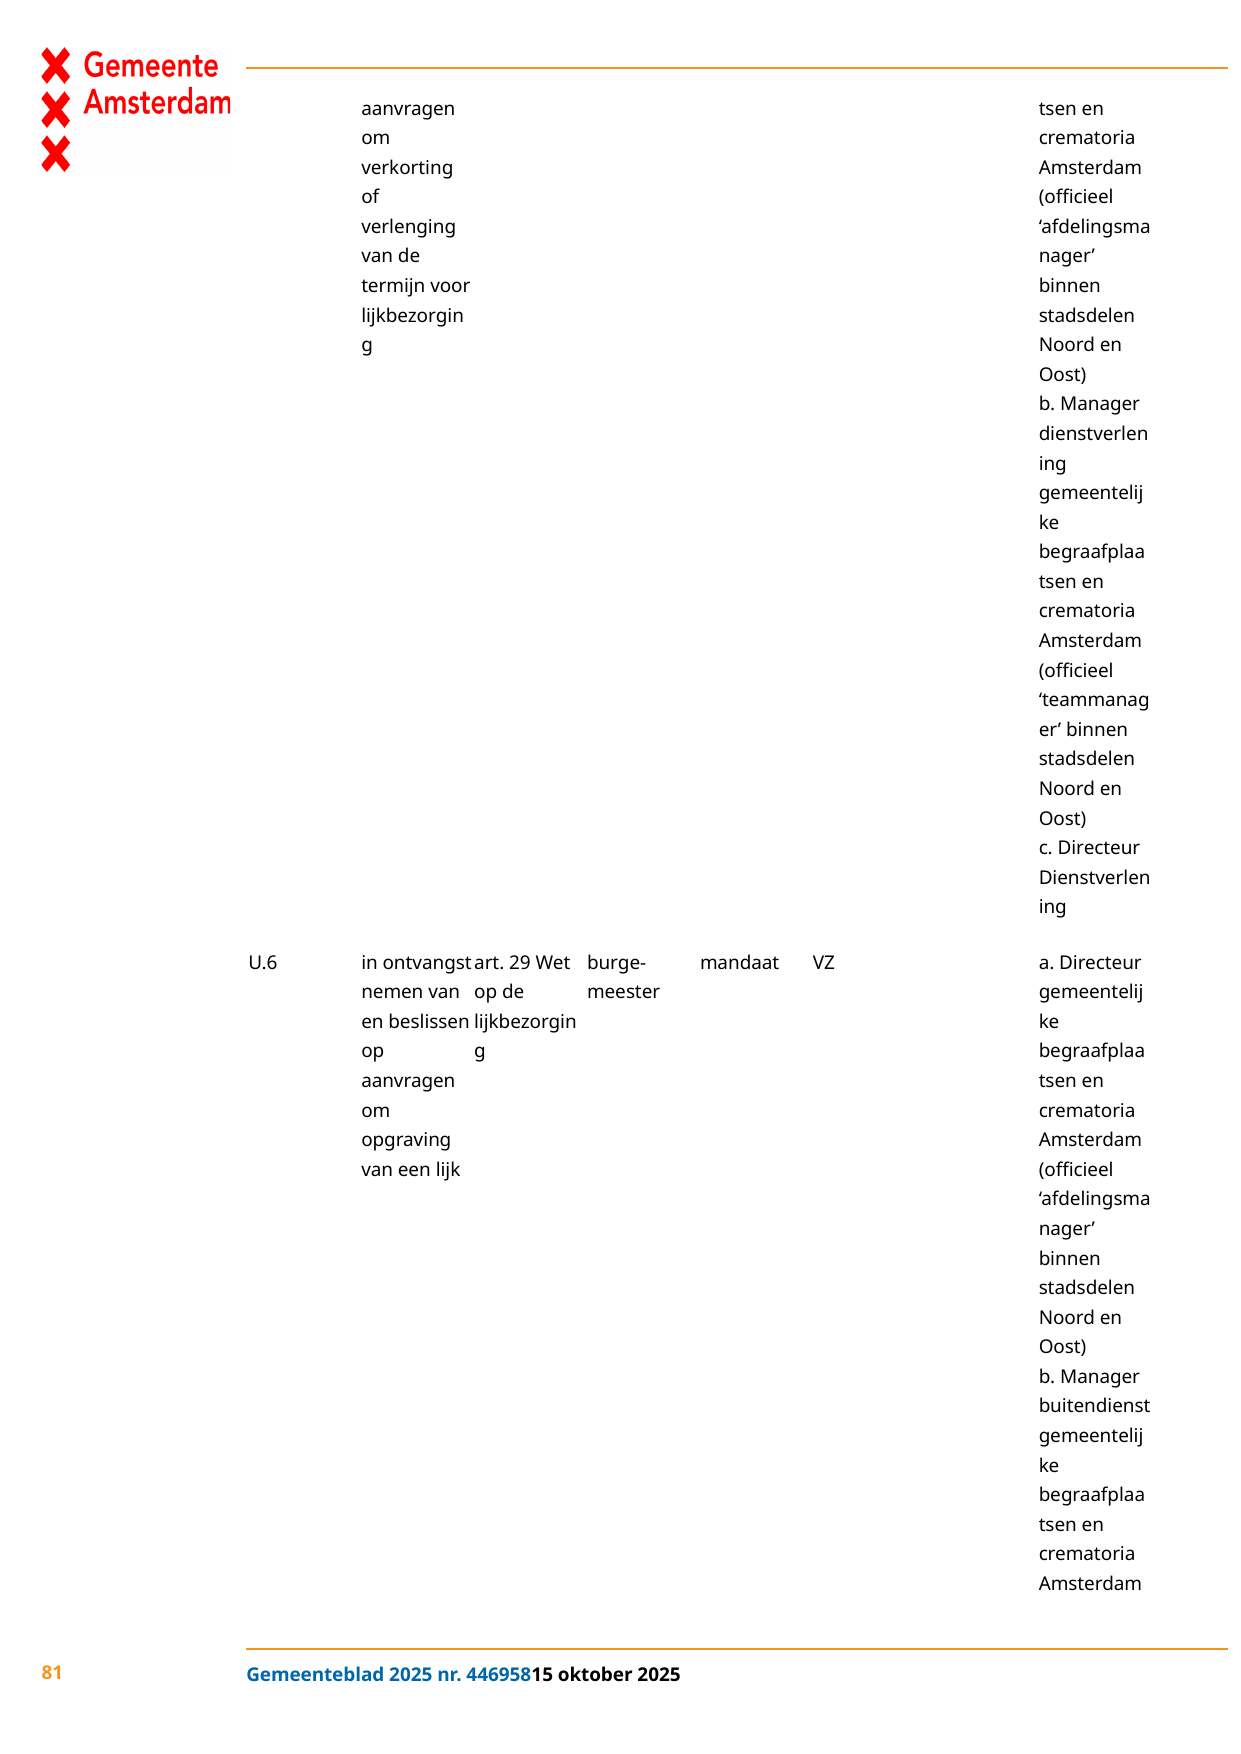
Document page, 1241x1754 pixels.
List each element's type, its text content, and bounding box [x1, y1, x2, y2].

table_cell art. 29 Wet op de lijkbezorging [474, 919, 587, 1596]
table_cell [474, 95, 587, 919]
table_cell [248, 95, 361, 919]
table_cell U.6 [248, 919, 361, 1596]
table_cell [587, 95, 700, 919]
table_cell burge-meester [587, 919, 700, 1596]
table_cell [926, 95, 1038, 919]
table_cell [926, 919, 1038, 1596]
table_cell [813, 95, 926, 919]
table_cell in ontvangst nemen van en beslissen op aanvragen om opgraving van een lijk [361, 919, 474, 1596]
table_cell [700, 95, 813, 919]
table_cell mandaat [700, 919, 813, 1596]
picture [41, 47, 231, 172]
table_cell tsen en crematoria Amsterdam (officieel ‘afdelingsmanager’ binnen stadsdelen Noord en Oost) b. Manager dienstverlening gemeentelijke begraafplaatsen en crematoria Amsterdam (officieel ‘teammanager’ binnen stadsdelen Noord en Oost) c. Directeur Dienstverlening [1039, 95, 1152, 919]
table_cell aanvragen om verkorting of verlenging van de termijn voor lijkbezorging [361, 95, 474, 919]
table_cell a. Directeur gemeentelijke begraafplaatsen en crematoria Amsterdam (officieel ‘afdelingsmanager’ binnen stadsdelen Noord en Oost) b. Manager buitendienst gemeentelijke begraafplaatsen en crematoria Amsterdam [1039, 919, 1152, 1596]
table_cell VZ [813, 919, 926, 1596]
